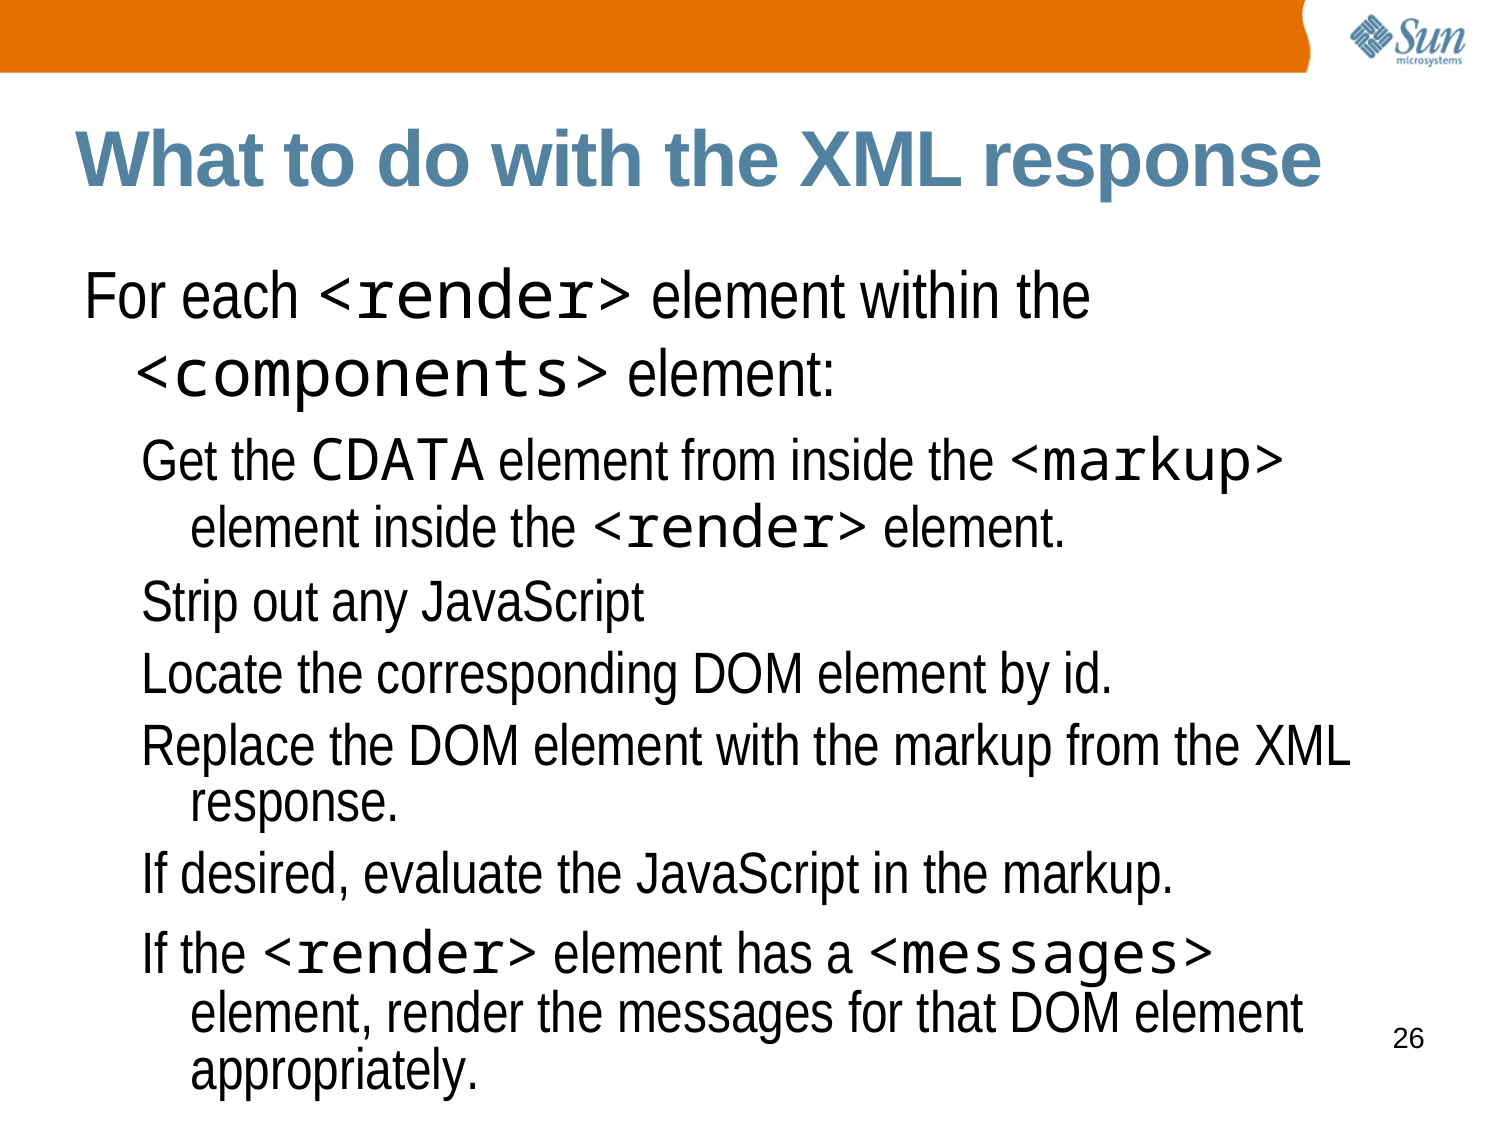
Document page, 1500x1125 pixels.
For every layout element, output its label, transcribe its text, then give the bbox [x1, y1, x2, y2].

list For each <render> element within the <components> element: Get the CDATA element from inside the <markup> element inside the <render> element. Strip out any JavaScript Locate the corresponding DOM element by id. Replace the DOM element with the markup from the XML response. If desired, evaluate the JavaScript in the markup. If the <render> element has a <messages> element, render the messages for that DOM element appropriately. [64, 257, 1402, 1071]
picture [0, 0, 1500, 75]
title What to do with the XML response [75, 122, 1438, 228]
